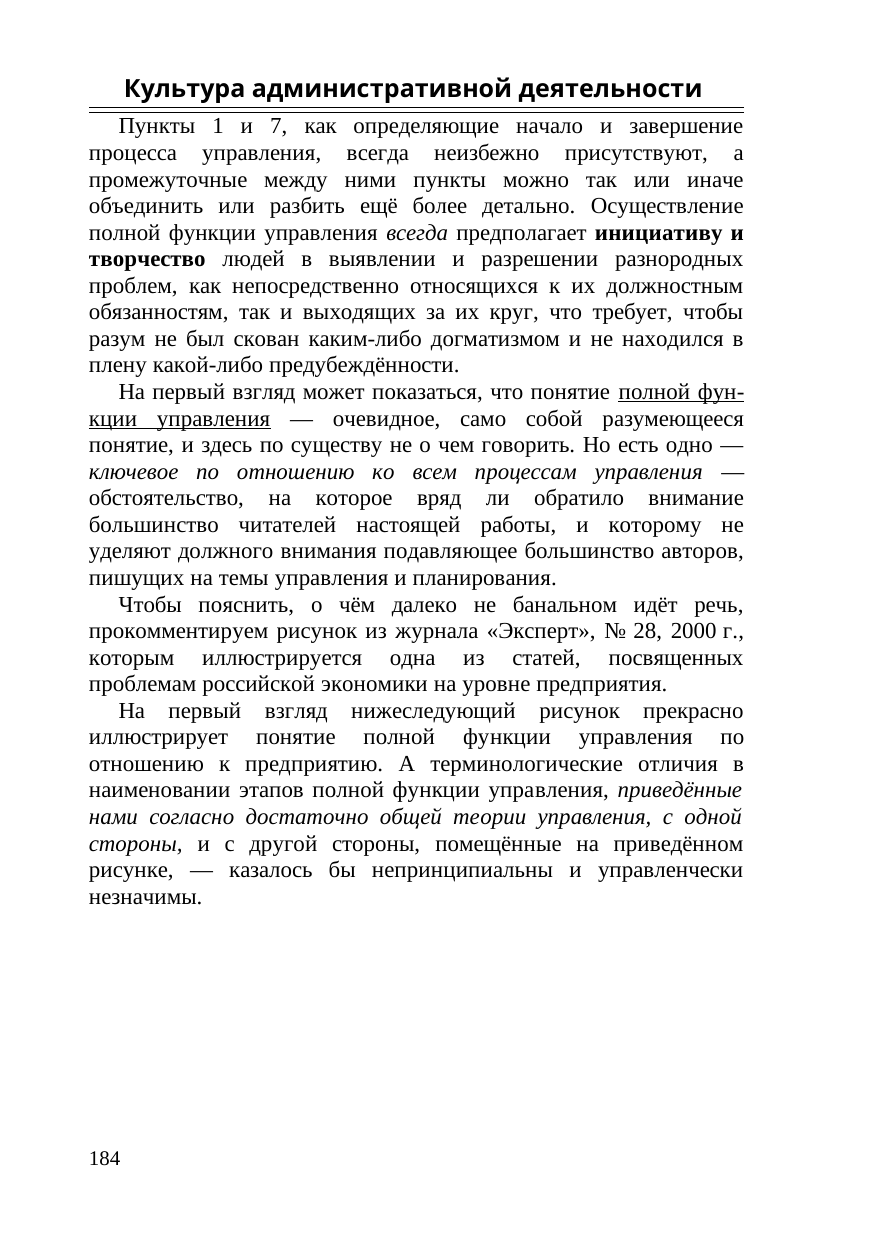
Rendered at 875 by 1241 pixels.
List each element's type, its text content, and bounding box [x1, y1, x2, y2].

text Чтобы пояснить, о чём далеко не банальном идёт речь, прокомментируем рисунок из журнала «Эксперт», № 28, 2000 г., которым иллюстрируется одна из статей, посвященных проблемам российской экономики на уровне предприятия. [89, 590, 744, 697]
text На первый взгляд нижеследующий рисунок прекрасно иллюстрирует понятие полной фу­нкции упра­в­ле­ния по отношению к пред­при­ятию. А термино­логичес­кие отличия в наименовании этапов полной функции упра­вления, приведённые нами согласно достаточно общей те­о­рии управления, с одной стороны, и с другой стороны, помещённые на приведённом рисунке, — казалось бы непринципиальны и управленчески незначимы. [89, 697, 744, 909]
text Пункты 1 и 7, как определяющие начало и завершение процесса управления, всегда неизбежно присутствуют, а промежуточные между ними пункты можно так или иначе объединить или разбить ещё более детально. Осуществление полной функции управления всегда предполагает инициативу и творчество людей в выявлении и разрешении разнородных проблем, как непосредственно относящихся к их должностным обязанностям, так и выходящих за их круг, что требует, чтобы разум не был скован каким-либо догматизмом и не находился в плену какой-либо предубеждённости. [89, 113, 744, 378]
text На первый взгляд может показаться, что понятие полной фун­кции управления — очевидное, само собой разумеющееся понятие, и здесь по существу не о чем говорить. Но есть одно — ключевое по отношению ко всем процессам управления — обстоятельство, на которое вряд ли обратило внимание большинство читателей настоящей работы, и которому не уделяют должного внимания подавля­ю­щее большинство авторов, пи­шущих на темы упра­вления и планирования. [89, 378, 744, 590]
